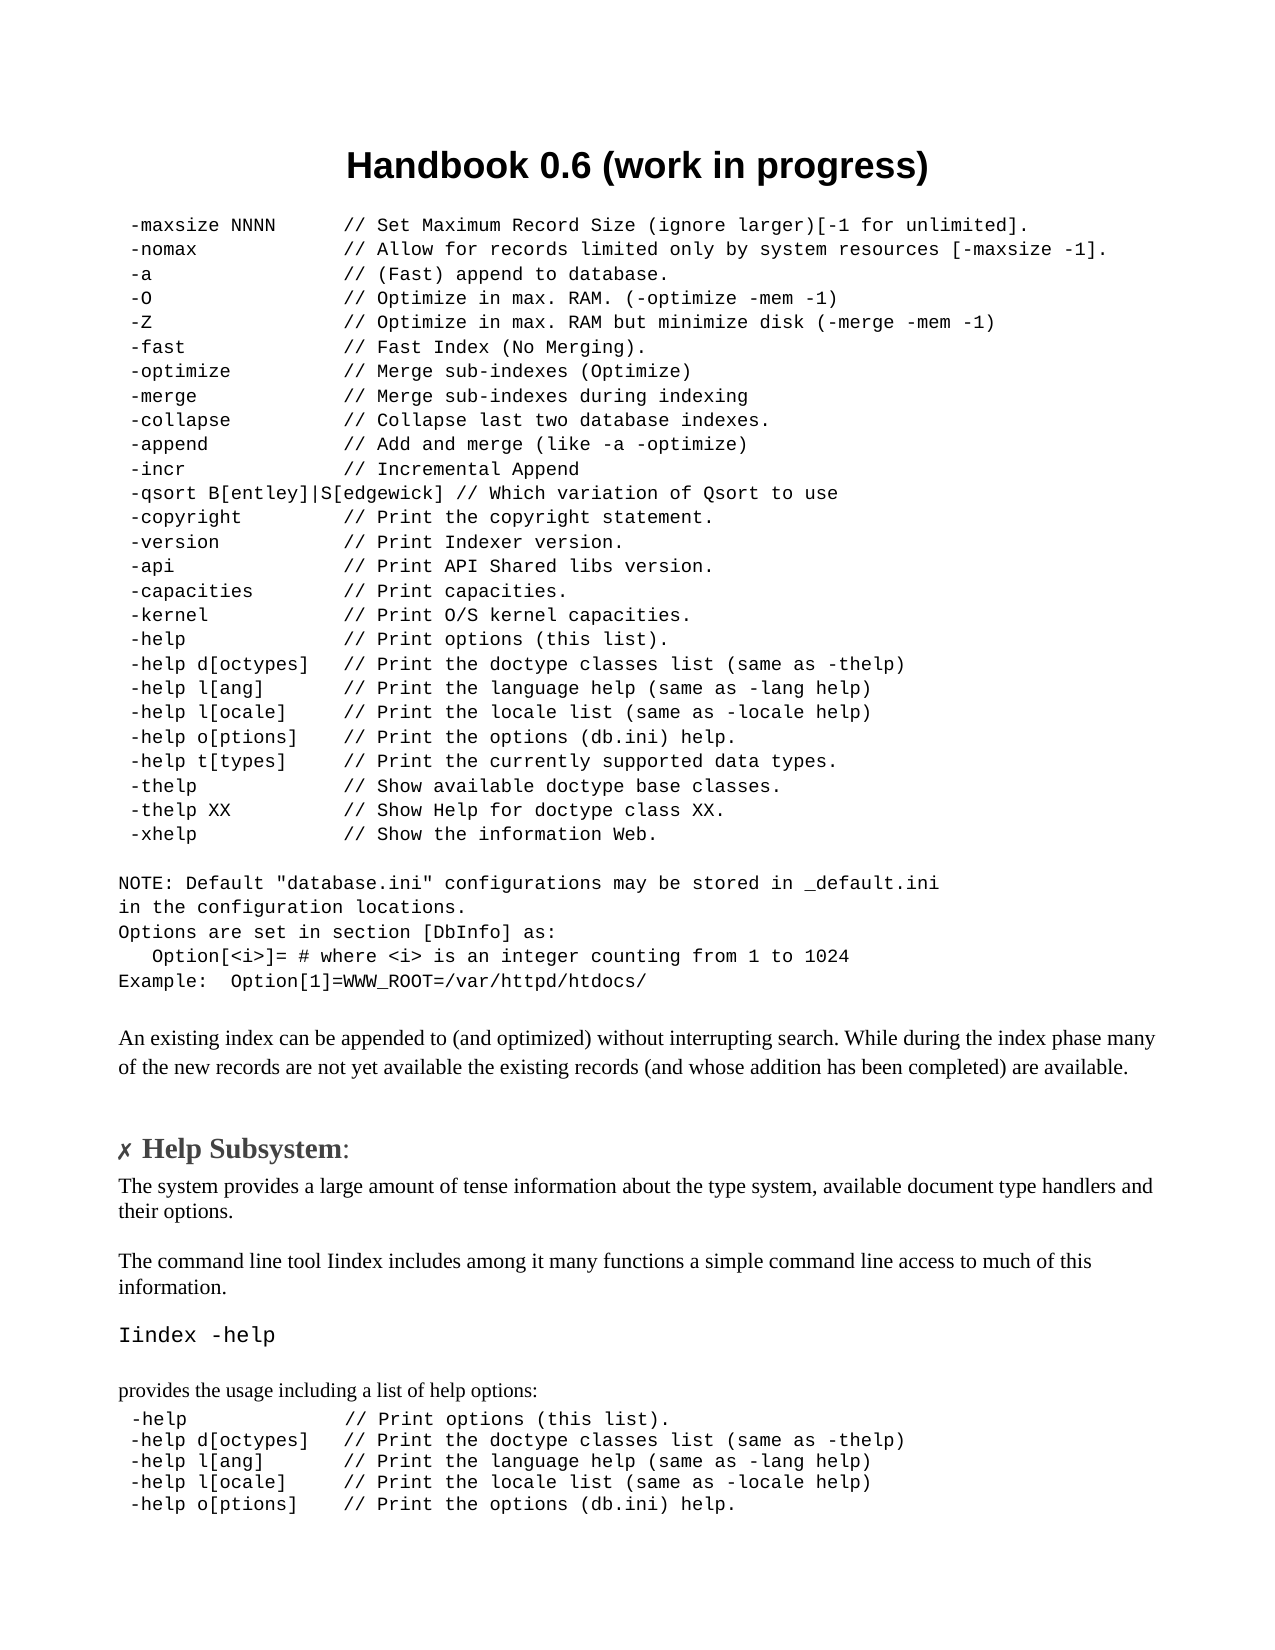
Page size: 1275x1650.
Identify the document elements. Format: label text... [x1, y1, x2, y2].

text -capacities // Print capacities. [118, 581, 1157, 603]
text -xhelp // Show the information Web. [118, 825, 1157, 846]
text -maxsize NNNN // Set Maximum Record Size (ignore larger)[-1 for unlimited]. [118, 216, 1157, 237]
text Example: Option[1]=WWW_ROOT=/var/httpd/htdocs/ [118, 971, 1157, 993]
text An existing index can be appended to (and optimized) without interrupting search. While during the index phase many of the new records are not yet available the existing records (and whose addition has been completed) are available. [118, 1025, 1157, 1079]
text -help // Print options (this list). [118, 1402, 1157, 1431]
text -kernel // Print O/S kernel capacities. [118, 606, 1157, 627]
text -help t[types] // Print the currently supported data types. [118, 752, 1157, 773]
text -help o[ptions] // Print the options (db.ini) help. [118, 728, 1157, 749]
subtitle Help Subsystem: [118, 1131, 1157, 1164]
text -help l[ocale] // Print the locale list (same as -locale help) [118, 1473, 1157, 1494]
text -thelp // Show available doctype base classes. [118, 776, 1157, 798]
text -qsort B[entley]|S[edgewick] // Which variation of Qsort to use [118, 484, 1157, 505]
text -merge // Merge sub-indexes during indexing [118, 386, 1157, 408]
text Options are set in section [DbInfo] as: [118, 923, 1157, 944]
text -append // Add and merge (like -a -optimize) [118, 435, 1157, 456]
text -help l[ang] // Print the language help (same as -lang help) [118, 1452, 1157, 1473]
text -incr // Incremental Append [118, 459, 1157, 481]
text provides the usage including a list of help options: [118, 1378, 1157, 1402]
text -optimize // Merge sub-indexes (Optimize) [118, 362, 1157, 383]
text -thelp XX // Show Help for doctype class XX. [118, 801, 1157, 822]
text The command line tool Iindex includes among it many functions a simple command line access to much of this information. [118, 1248, 1157, 1299]
text -version // Print Indexer version. [118, 533, 1157, 554]
text -fast // Fast Index (No Merging). [118, 338, 1157, 359]
text -api // Print API Shared libs version. [118, 557, 1157, 578]
text -collapse // Collapse last two database indexes. [118, 411, 1157, 432]
text -help d[octypes] // Print the doctype classes list (same as -thelp) [118, 654, 1157, 676]
text Option[<i>]= # where <i> is an integer counting from 1 to 1024 [118, 947, 1157, 968]
text -help // Print options (this list). [118, 630, 1157, 651]
text Iindex -help [118, 1324, 1157, 1349]
text -help d[octypes] // Print the doctype classes list (same as -thelp) [118, 1431, 1157, 1452]
text -a // (Fast) append to database. [118, 264, 1157, 286]
text -help l[ang] // Print the language help (same as -lang help) [118, 679, 1157, 700]
text in the configuration locations. [118, 898, 1157, 919]
text NOTE: Default "database.ini" configurations may be stored in _default.ini [118, 874, 1157, 895]
text -nomax // Allow for records limited only by system resources [-maxsize -1]. [118, 240, 1157, 261]
text -copyright // Print the copyright statement. [118, 508, 1157, 529]
text -Z // Optimize in max. RAM but minimize disk (-merge -mem -1) [118, 313, 1157, 334]
text -help l[ocale] // Print the locale list (same as -locale help) [118, 703, 1157, 724]
text -O // Optimize in max. RAM. (-optimize -mem -1) [118, 289, 1157, 310]
text -help o[ptions] // Print the options (db.ini) help. [118, 1494, 1157, 1516]
text The system provides a large amount of tense information about the type system, available document type handlers and their options. [118, 1173, 1157, 1223]
